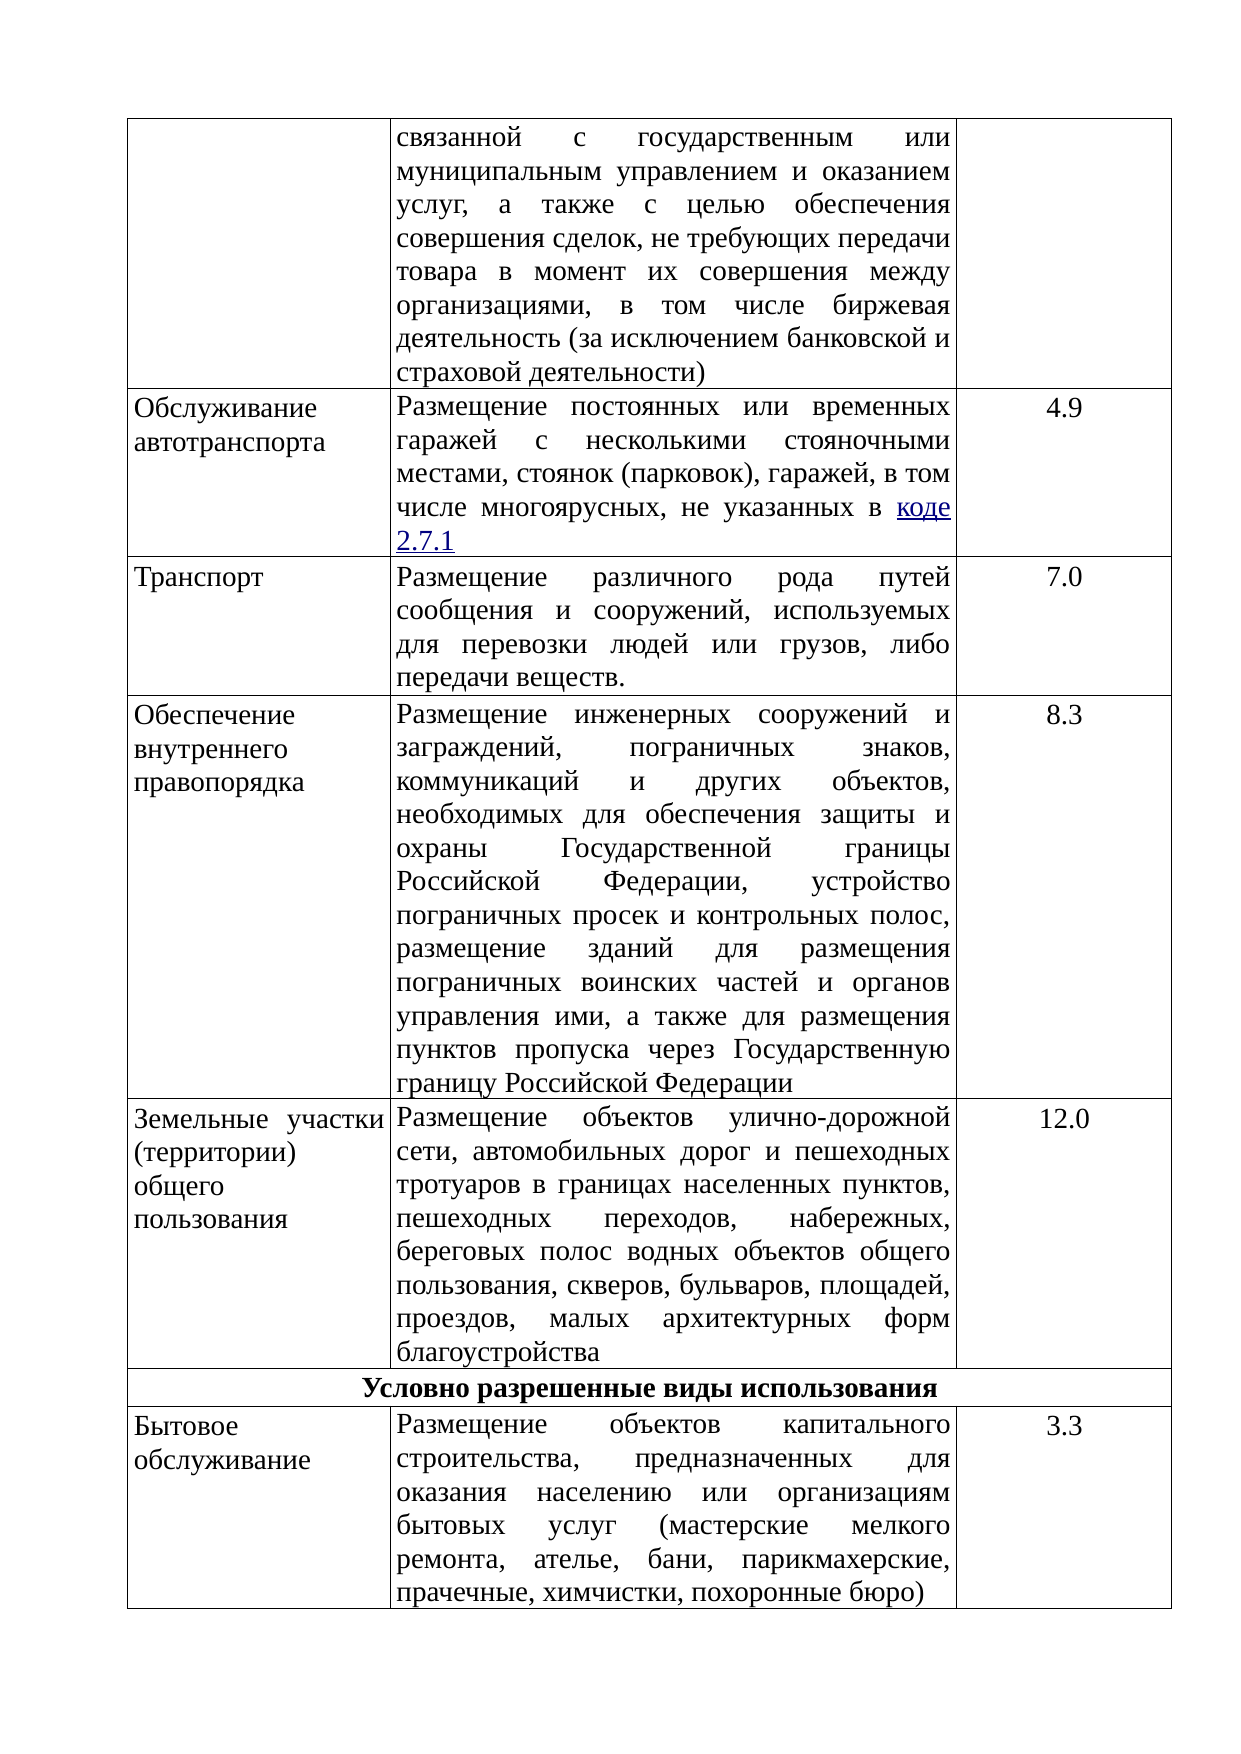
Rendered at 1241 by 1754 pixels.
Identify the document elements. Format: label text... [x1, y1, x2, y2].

table_cell Размещение постоянных или временных гаражей с несколькими стояночными местами, стоянок (парковок), гаражей, в том числе многоярусных, не указанных в коде 2.7.1 [391, 389, 956, 556]
table_cell [957, 119, 1171, 387]
table_cell Размещение объектов капитального строительства, предназначенных для оказания населению или организациям бытовых услуг (мастерские мелкого ремонта, ателье, бани, парикмахерские, прачечные, химчистки, похоронные бюро) [391, 1407, 956, 1608]
table_cell 8.3 [957, 696, 1171, 1098]
table_cell Обслуживание автотранспорта [128, 389, 390, 556]
table_cell Бытовое обслуживание [128, 1407, 390, 1608]
table_cell Размещение объектов улично-дорожной сети, автомобильных дорог и пешеходных тротуаров в границах населенных пунктов, пешеходных переходов, набережных, береговых полос водных объектов общего пользования, скверов, бульваров, площадей, проездов, малых архитектурных форм благоустройства [391, 1099, 956, 1368]
table_cell Обеспечение внутреннего правопорядка [128, 696, 390, 1098]
table_cell 7.0 [957, 557, 1171, 695]
table_cell Условно разрешенные виды использования [128, 1369, 1171, 1406]
table_cell Транспорт [128, 557, 390, 695]
table_cell связанной с государственным или муниципальным управлением и оказанием услуг, а также с целью обеспечения совершения сделок, не требующих передачи товара в момент их совершения между организациями, в том числе биржевая деятельность (за исключением банковской и страховой деятельности) [391, 119, 956, 387]
table_cell 12.0 [957, 1099, 1171, 1368]
table_cell 4.9 [957, 389, 1171, 556]
table_cell 3.3 [957, 1407, 1171, 1608]
table_cell Размещение инженерных сооружений и заграждений, пограничных знаков, коммуникаций и других объектов, необходимых для обеспечения защиты и охраны Государственной границы Российской Федерации, устройство пограничных просек и контрольных полос, размещение зданий для размещения пограничных воинских частей и органов управления ими, а также для размещения пунктов пропуска через Государственную границу Российской Федерации [391, 696, 956, 1098]
table_cell Размещение различного рода путей сообщения и сооружений, используемых для перевозки людей или грузов, либо передачи веществ. [391, 557, 956, 695]
table_cell Земельные участки (территории) общего пользования [128, 1099, 390, 1368]
table_cell [128, 119, 390, 387]
